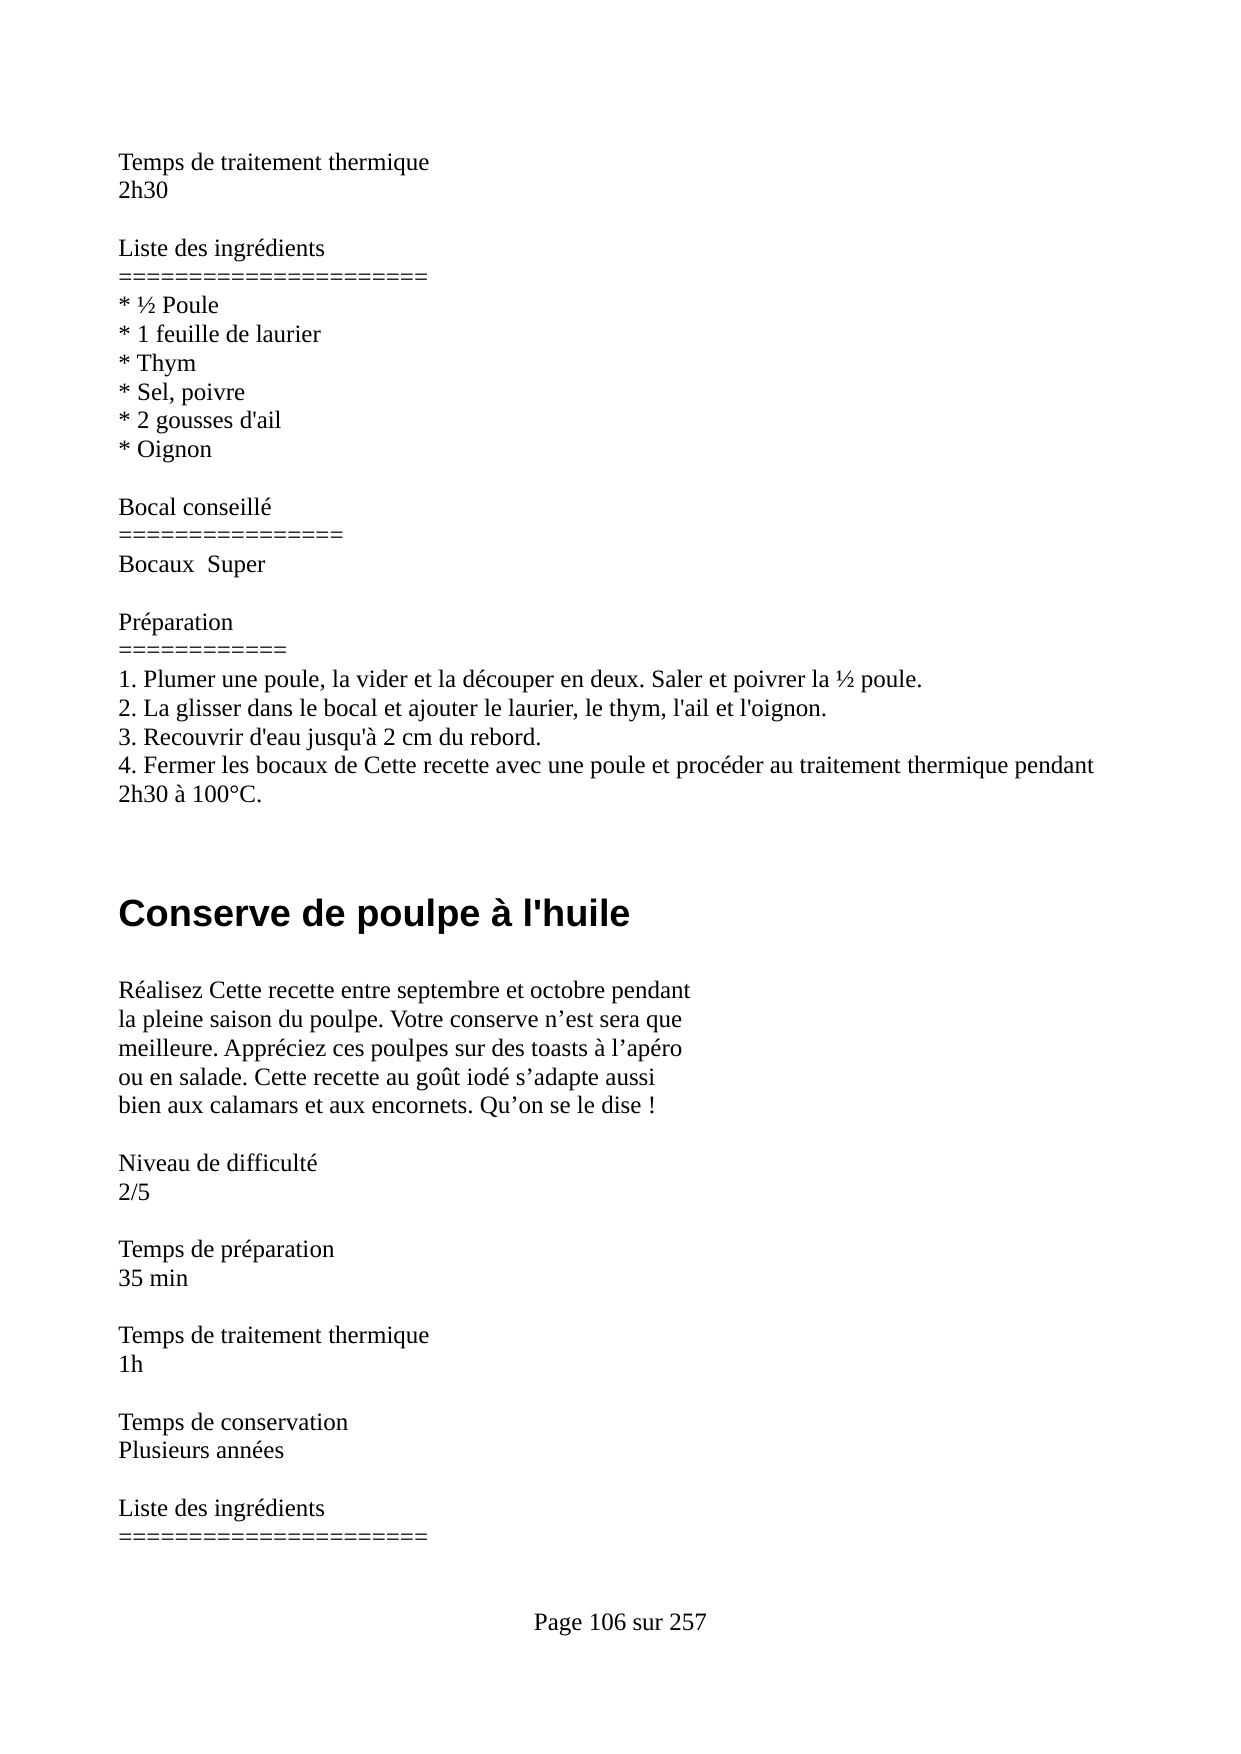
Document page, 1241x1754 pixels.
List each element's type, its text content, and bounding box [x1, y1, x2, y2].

text 35 min [118, 1263, 1122, 1292]
text Niveau de difficulté [118, 1148, 1122, 1177]
text Temps de traitement thermique [118, 147, 1122, 176]
text 2/5 [118, 1177, 1122, 1206]
text ============ [118, 636, 1122, 664]
text Préparation [118, 607, 1122, 636]
text la pleine saison du poulpe. Votre conserve n’est sera que [118, 1004, 1122, 1033]
text * ½ Poule [118, 291, 1122, 319]
text * Thym [118, 348, 1122, 377]
text * 1 feuille de laurier [118, 319, 1122, 348]
text ====================== [118, 1522, 1122, 1551]
subtitle Conserve de poulpe à l'huile [118, 891, 1122, 934]
text Bocaux Super [118, 549, 1122, 578]
text ou en salade. Cette recette au goût iodé s’adapte aussi [118, 1062, 1122, 1091]
text ================ [118, 521, 1122, 549]
text Liste des ingrédients [118, 233, 1122, 262]
text 1h [118, 1349, 1122, 1378]
text Temps de traitement thermique [118, 1321, 1122, 1349]
text Liste des ingrédients [118, 1493, 1122, 1522]
text 4. Fermer les bocaux de Cette recette avec une poule et procéder au traitement thermique pendant 2h30 à 100°C. [118, 751, 1122, 808]
text Temps de préparation [118, 1234, 1122, 1263]
text * Sel, poivre [118, 377, 1122, 406]
text 2. La glisser dans le bocal et ajouter le laurier, le thym, l'ail et l'oignon. [118, 693, 1122, 722]
text * Oignon [118, 434, 1122, 463]
text 1. Plumer une poule, la vider et la découper en deux. Saler et poivrer la ½ poule. [118, 664, 1122, 693]
text bien aux calamars et aux encornets. Qu’on se le dise ! [118, 1091, 1122, 1119]
text Réalisez Cette recette entre septembre et octobre pendant [118, 976, 1122, 1004]
text 2h30 [118, 176, 1122, 204]
text Temps de conservation [118, 1407, 1122, 1436]
text Bocal conseillé [118, 492, 1122, 521]
text 3. Recouvrir d'eau jusqu'à 2 cm du rebord. [118, 722, 1122, 751]
text Plusieurs années [118, 1436, 1122, 1464]
text ====================== [118, 262, 1122, 291]
text * 2 gousses d'ail [118, 406, 1122, 434]
text meilleure. Appréciez ces poulpes sur des toasts à l’apéro [118, 1033, 1122, 1062]
